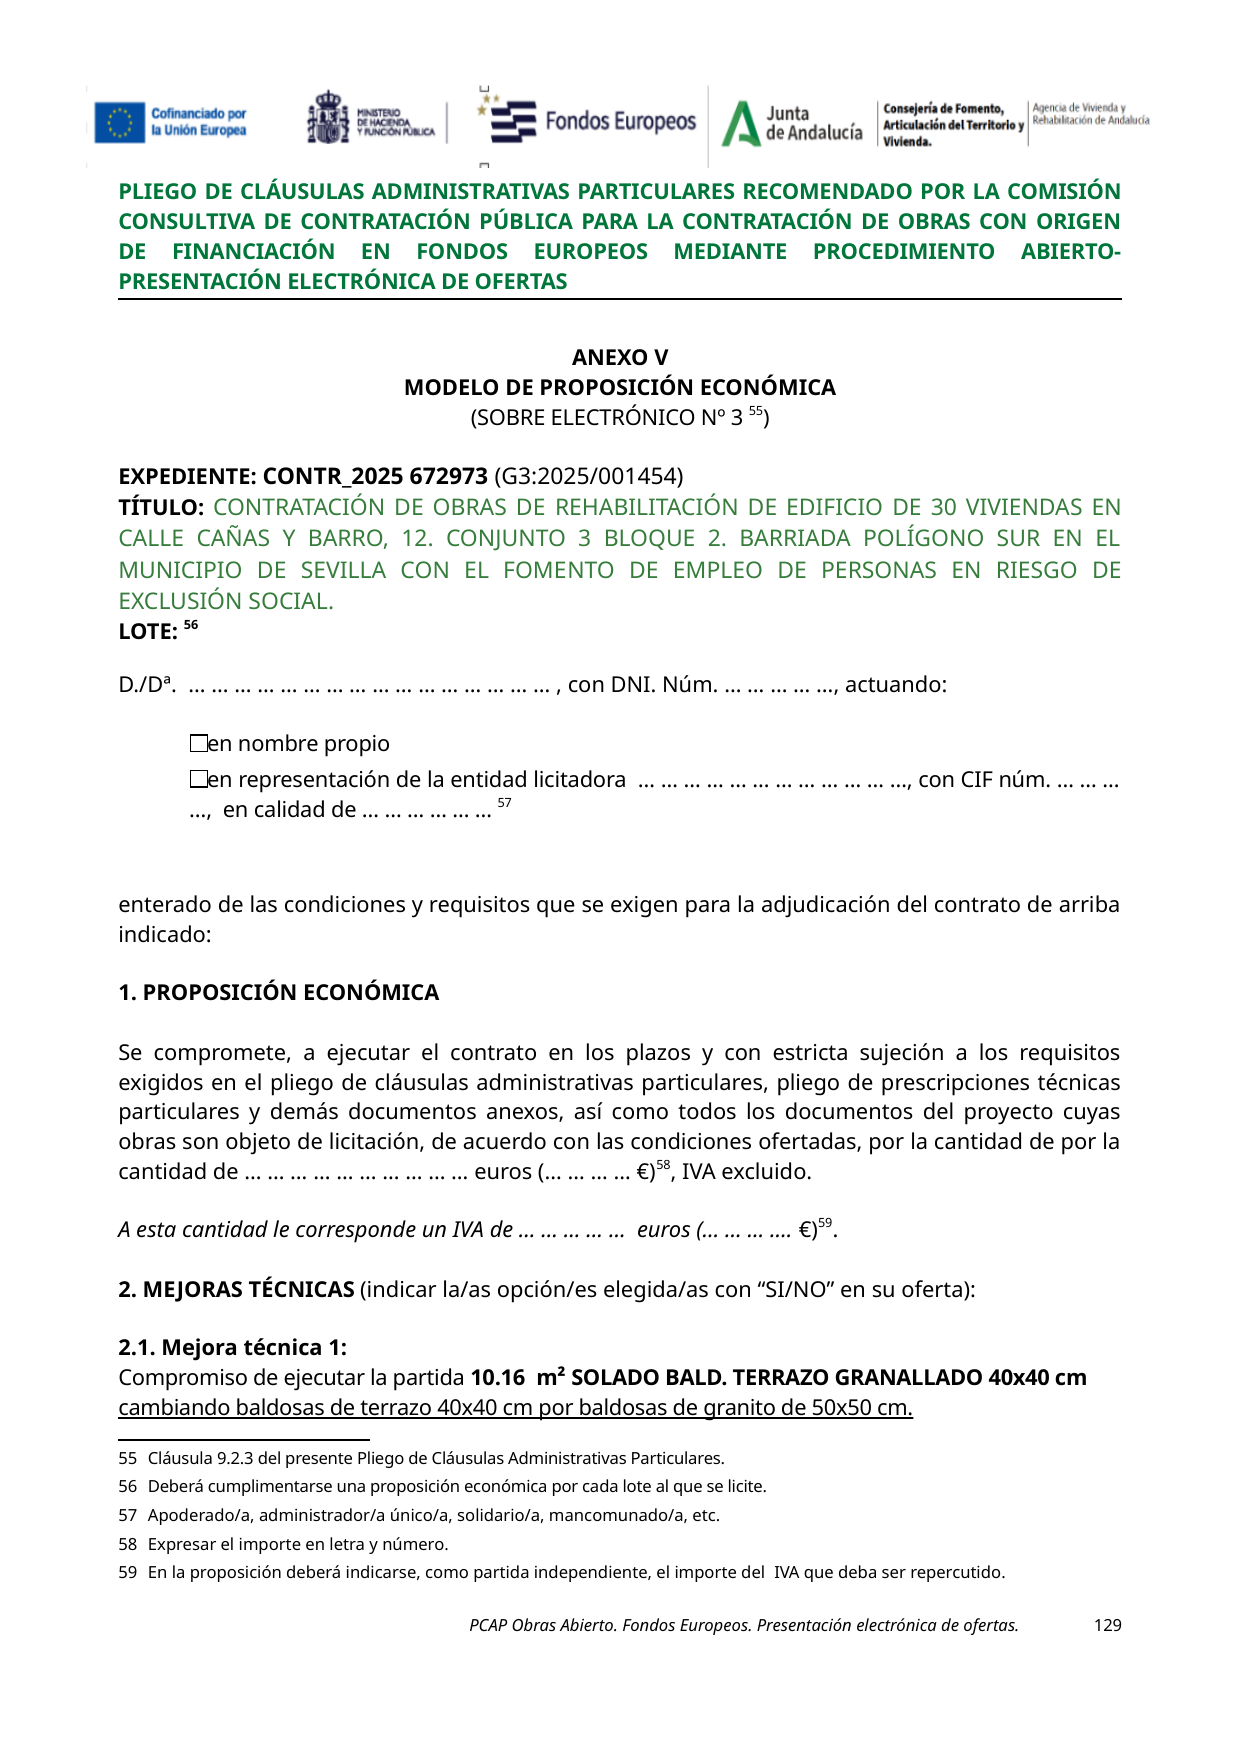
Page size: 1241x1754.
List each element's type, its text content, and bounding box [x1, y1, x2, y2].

text MODELO DE PROPOSICIÓN ECONÓMICA [118, 372, 1122, 402]
text 2.1. Mejora técnica 1: [118, 1332, 1122, 1362]
text TÍTULO: CONTRATACIÓN DE OBRAS DE REHABILITACIÓN DE EDIFICIO DE 30 VIVIENDAS EN CALLE CAÑAS Y BARRO, 12. CONJUNTO 3 BLOQUE 2. BARRIADA POLÍGONO SUR EN EL MUNICIPIO DE SEVILLA CON EL FOMENTO DE EMPLEO DE PERSONAS EN RIESGO DE EXCLUSIÓN SOCIAL. [118, 491, 1122, 616]
text PLIEGO DE CLÁUSULAS ADMINISTRATIVAS PARTICULARES RECOMENDADO POR LA COMISIÓN CONSULTIVA DE CONTRATACIÓN PÚBLICA PARA LA CONTRATACIÓN DE OBRAS CON ORIGEN DE FINANCIACIÓN EN FONDOS EUROPEOS MEDIANTE PROCEDIMIENTO ABIERTO- PRESENTACIÓN ELECTRÓNICA DE OFERTAS [118, 176, 1122, 298]
text Se compromete, a ejecutar el contrato en los plazos y con estricta sujeción a los requisitos exigidos en el pliego de cláusulas administrativas particulares, pliego de prescripciones técnicas particulares y demás documentos anexos, así como todos los documentos del proyecto cuyas obras son objeto de licitación, de acuerdo con las condiciones ofertadas, por la cantidad de por la cantidad de … … … … … … … … … … euros (… … … … €), IVA excluido. [118, 1037, 1122, 1186]
text Cláusula 9.2.3 del presente Pliego de Cláusulas Administrativas Particulares. [118, 1446, 1122, 1469]
text Apoderado/a, administrador/a único/a, solidario/a, mancomunado/a, etc. [118, 1504, 1122, 1526]
text ANEXO V [118, 342, 1122, 372]
text EXPEDIENTE: CONTR_2025 672973 (G3:2025/001454) [118, 460, 1122, 491]
text 2. MEJORAS TÉCNICAS (indicar la/as opción/es elegida/as con “SI/NO” en su oferta): [118, 1274, 1122, 1303]
text enterado de las condiciones y requisitos que se exigen para la adjudicación del contrato de arriba indicado: [118, 889, 1122, 949]
text Deberá cumplimentarse una proposición económica por cada lote al que se licite. [118, 1475, 1122, 1498]
text en representación de la entidad licitadora … … … … … … … … … … … …, con CIF núm. … … … …, en calidad de … … … … … … [189, 764, 1122, 823]
text Expresar el importe en letra y número. [118, 1532, 1122, 1555]
text 1. PROPOSICIÓN ECONÓMICA [118, 977, 1122, 1007]
text Compromiso de ejecutar la partida 10.16 m² SOLADO BALD. TERRAZO GRANALLADO 40x40 cm cambiando baldosas de terrazo 40x40 cm por baldosas de granito de 50x50 cm. [118, 1362, 1122, 1422]
text en nombre propio [189, 728, 1122, 758]
picture [86, 81, 1164, 168]
text LOTE: [118, 616, 1122, 646]
text (SOBRE ELECTRÓNICO Nº 3 ) [118, 402, 1122, 431]
text A esta cantidad le corresponde un IVA de … … … … … euros (… … … …. €). [118, 1214, 1122, 1244]
text D./Dª. … … … … … … … … … … … … … … … … , con DNI. Núm. … … … … …, actuando: [118, 668, 1122, 698]
text En la proposición deberá indicarse, como partida independiente, el importe del IVA que deba ser repercutido. [118, 1561, 1122, 1584]
